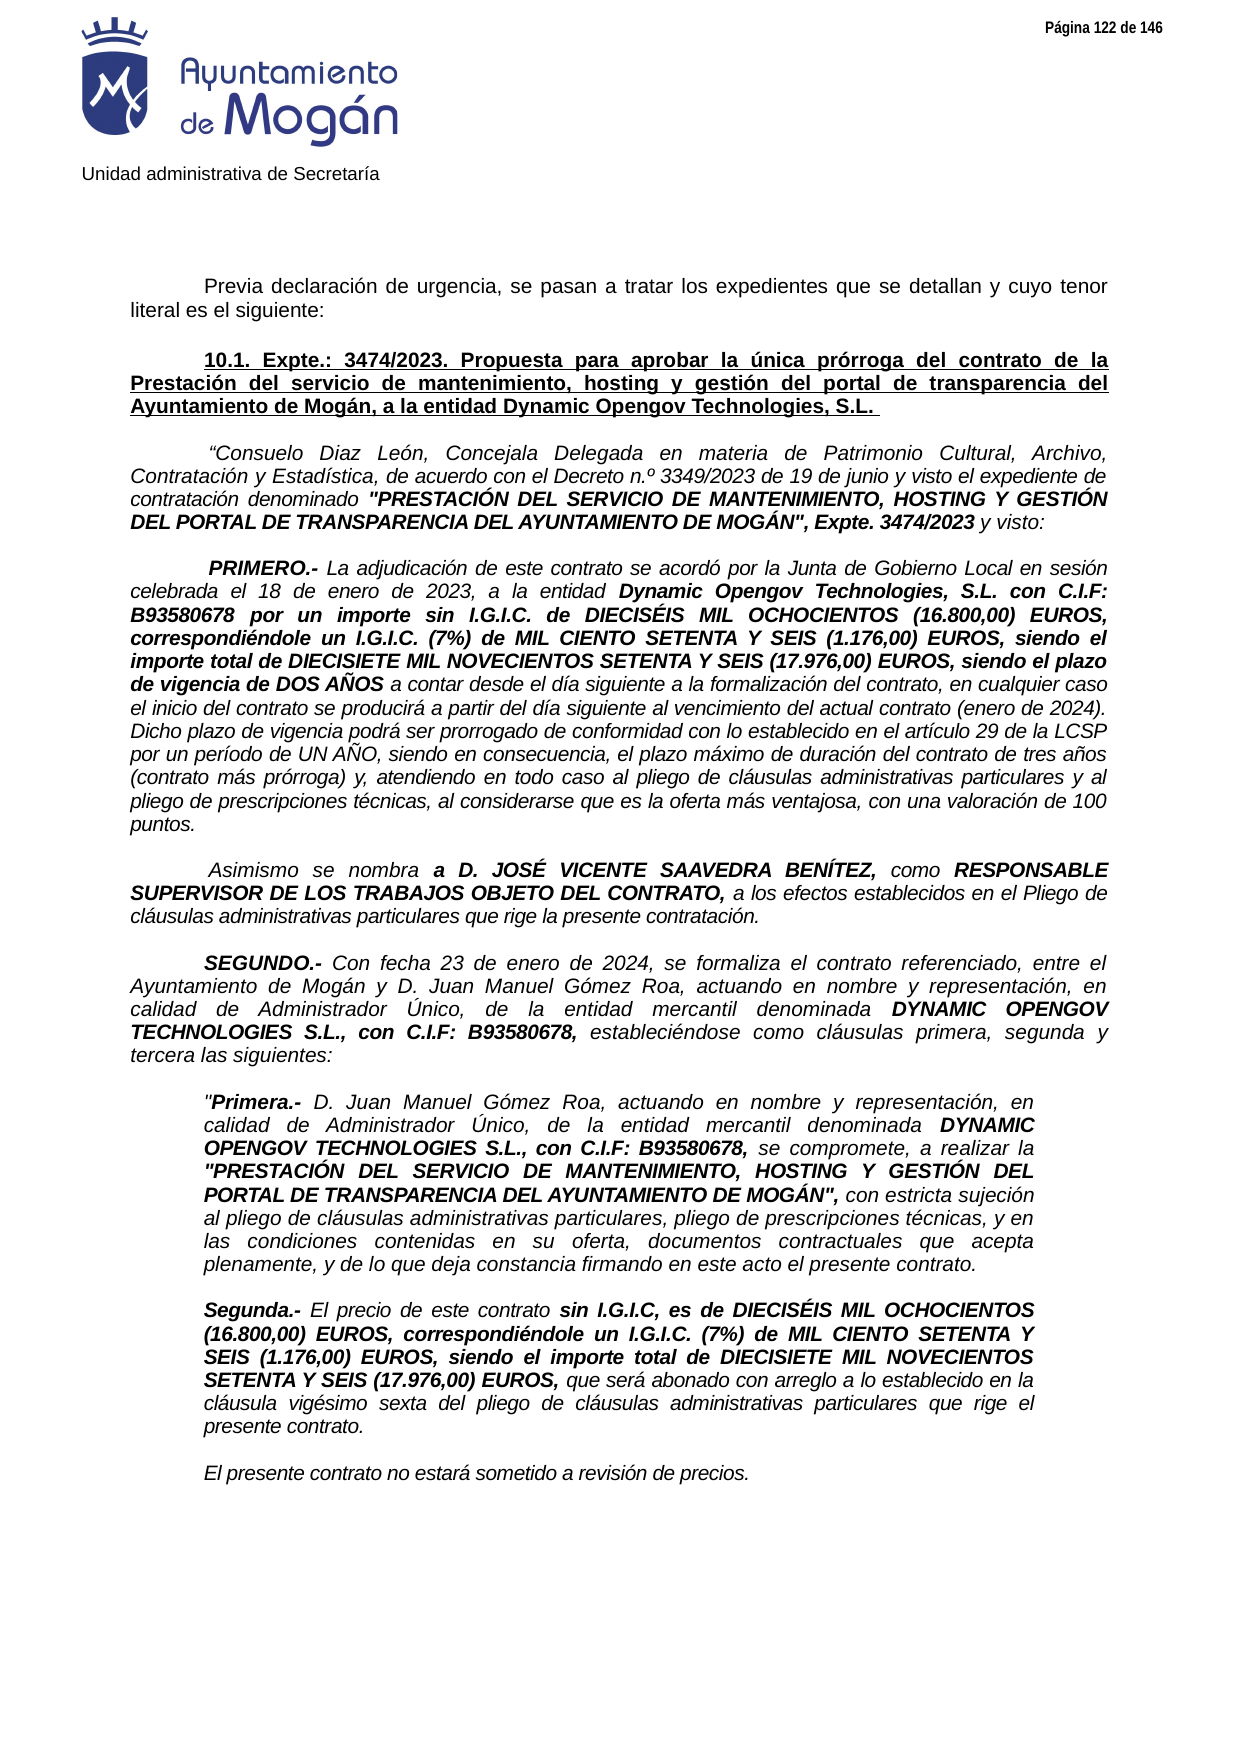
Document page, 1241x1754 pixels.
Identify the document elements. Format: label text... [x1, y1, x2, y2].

text PRIMERO.- La adjudicación de este contrato se acordó por la Junta de Gobierno Local en sesión celebrada el 18 de enero de 2023, a la entidad Dynamic Opengov Technologies, S.L. con C.I.F: B93580678 por un importe sin I.G.I.C. de DIECISÉIS MIL OCHOCIENTOS (16.800,00) EUROS, correspondiéndole un I.G.I.C. (7%) de MIL CIENTO SETENTA Y SEIS (1.176,00) EUROS, siendo el importe total de DIECISIETE MIL NOVECIENTOS SETENTA Y SEIS (17.976,00) EUROS, siendo el plazo de vigencia de DOS AÑOS a contar desde el día siguiente a la formalización del contrato, en cualquier caso el inicio del contrato se producirá a partir del día siguiente al vencimiento del actual contrato (enero de 2024). Dicho plazo de vigencia podrá ser prorrogado de conformidad con lo establecido en el artículo 29 de la LCSP por un período de UN AÑO, siendo en consecuencia, el plazo máximo de duración del contrato de tres años (contrato más prórroga) y, atendiendo en todo caso al pliego de cláusulas administrativas particulares y al pliego de prescripciones técnicas, al considerarse que es la oferta más ventajosa, con una valoración de 100 puntos. [130, 557, 1110, 836]
text “Consuelo Diaz León, Concejala Delegada en materia de Patrimonio Cultural, Archivo, Contratación y Estadística, de acuerdo con el Decreto n.º 3349/2023 de 19 de junio y visto el expediente de contratación denominado "PRESTACIÓN DEL SERVICIO DE MANTENIMIENTO, HOSTING Y GESTIÓN DEL PORTAL DE TRANSPARENCIA DEL AYUNTAMIENTO DE MOGÁN", Expte. 3474/2023 y visto: [130, 441, 1110, 534]
text 10.1. Expte.: 3474/2023. Propuesta para aprobar la única prórroga del contrato de la Prestación del servicio de mantenimiento, hosting y gestión del portal de transparencia del Ayuntamiento de Mogán, a la entidad Dynamic Opengov Technologies, S.L. [130, 348, 1110, 418]
text Previa declaración de urgencia, se pasan a tratar los expedientes que se detallan y cuyo tenor literal es el siguiente: [130, 275, 1110, 321]
picture [81, 17, 398, 153]
text SEGUNDO.- Con fecha 23 de enero de 2024, se formaliza el contrato referenciado, entre el Ayuntamiento de Mogán y D. Juan Manuel Gómez Roa, actuando en nombre y representación, en calidad de Administrador Único, de la entidad mercantil denominada DYNAMIC OPENGOV TECHNOLOGIES S.L., con C.I.F: B93580678, estableciéndose como cláusulas primera, segunda y tercera las siguientes: [130, 951, 1110, 1067]
text Asimismo se nombra a D. JOSÉ VICENTE SAAVEDRA BENÍTEZ, como RESPONSABLE SUPERVISOR DE LOS TRABAJOS OBJETO DEL CONTRATO, a los efectos establecidos en el Pliego de cláusulas administrativas particulares que rige la presente contratación. [130, 858, 1110, 928]
text "Primera.- D. Juan Manuel Gómez Roa, actuando en nombre y representación, en calidad de Administrador Único, de la entidad mercantil denominada DYNAMIC OPENGOV TECHNOLOGIES S.L., con C.I.F: B93580678, se compromete, a realizar la "PRESTACIÓN DEL SERVICIO DE MANTENIMIENTO, HOSTING Y GESTIÓN DEL PORTAL DE TRANSPARENCIA DEL AYUNTAMIENTO DE MOGÁN", con estricta sujeción al pliego de cláusulas administrativas particulares, pliego de prescripciones técnicas, y en las condiciones contenidas en su oferta, documentos contractuales que acepta plenamente, y de lo que deja constancia firmando en este acto el presente contrato. [203, 1090, 1037, 1276]
text El presente contrato no estará sometido a revisión de precios. [203, 1461, 1037, 1484]
text Segunda.- El precio de este contrato sin I.G.I.C, es de DIECISÉIS MIL OCHOCIENTOS (16.800,00) EUROS, correspondiéndole un I.G.I.C. (7%) de MIL CIENTO SETENTA Y SEIS (1.176,00) EUROS, siendo el importe total de DIECISIETE MIL NOVECIENTOS SETENTA Y SEIS (17.976,00) EUROS, que será abonado con arreglo a lo establecido en la cláusula vigésimo sexta del pliego de cláusulas administrativas particulares que rige el presente contrato. [203, 1299, 1037, 1438]
